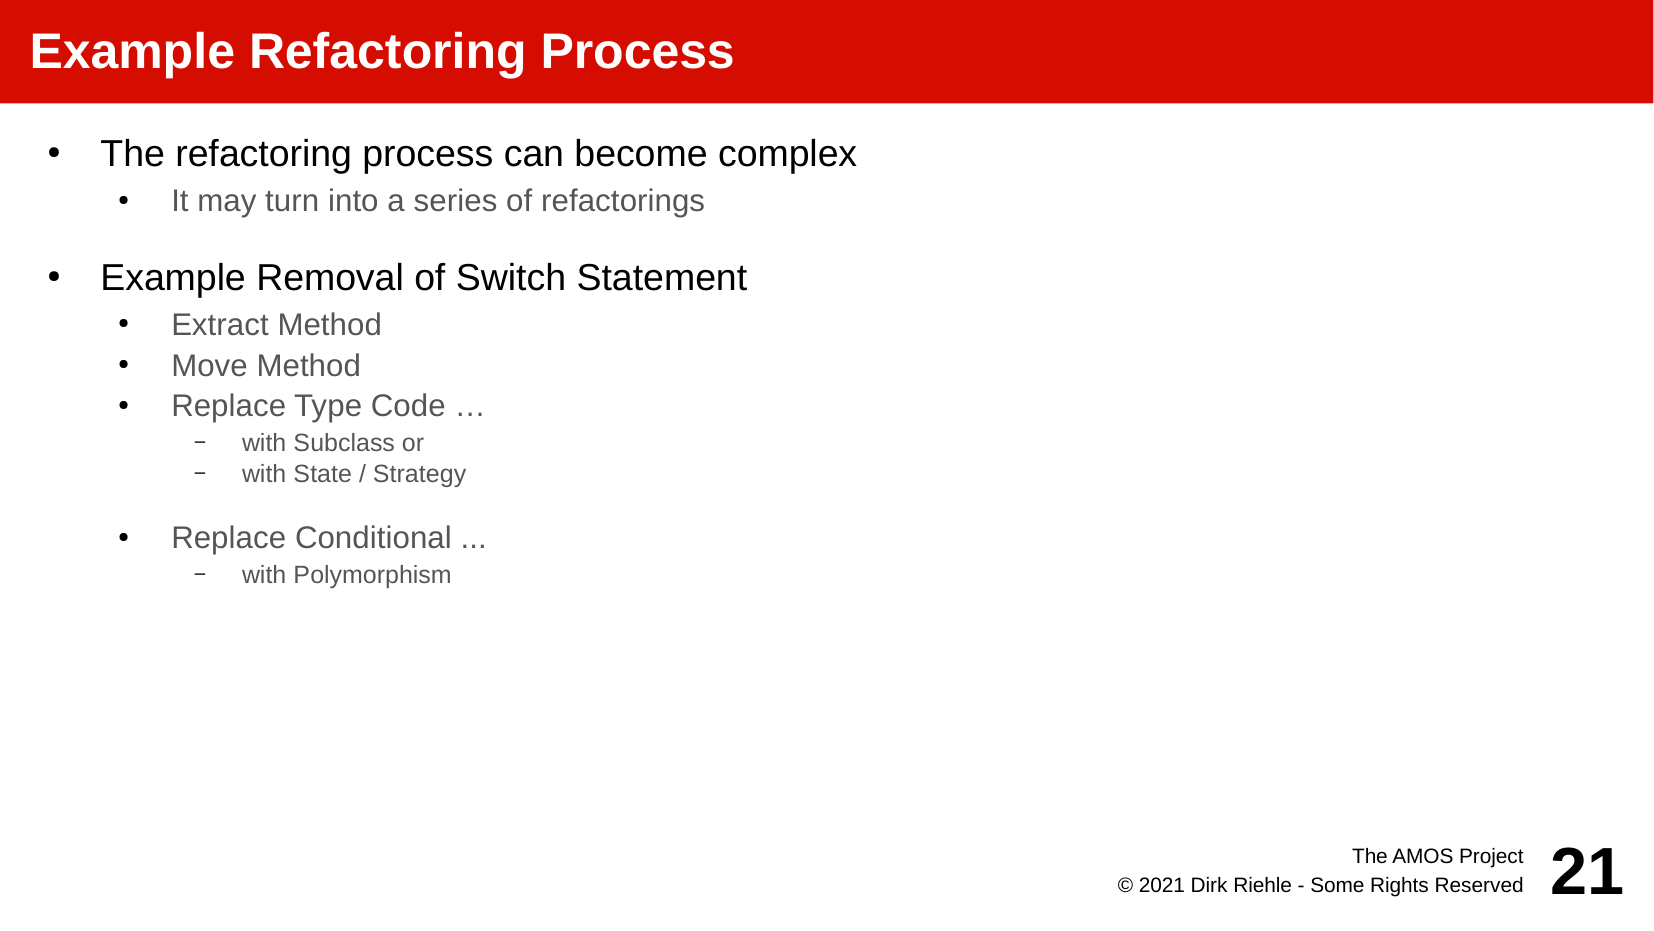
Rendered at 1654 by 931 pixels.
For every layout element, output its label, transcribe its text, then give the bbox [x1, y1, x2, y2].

list The refactoring process can become complex It may turn into a series of refactorings Example Removal of Switch Statement Extract Method Move Method Replace Type Code … with Subclass or with State / Strategy Replace Conditional ... with Polymorphism [29, 132, 1625, 813]
title Example Refactoring Process [0, 0, 1654, 104]
